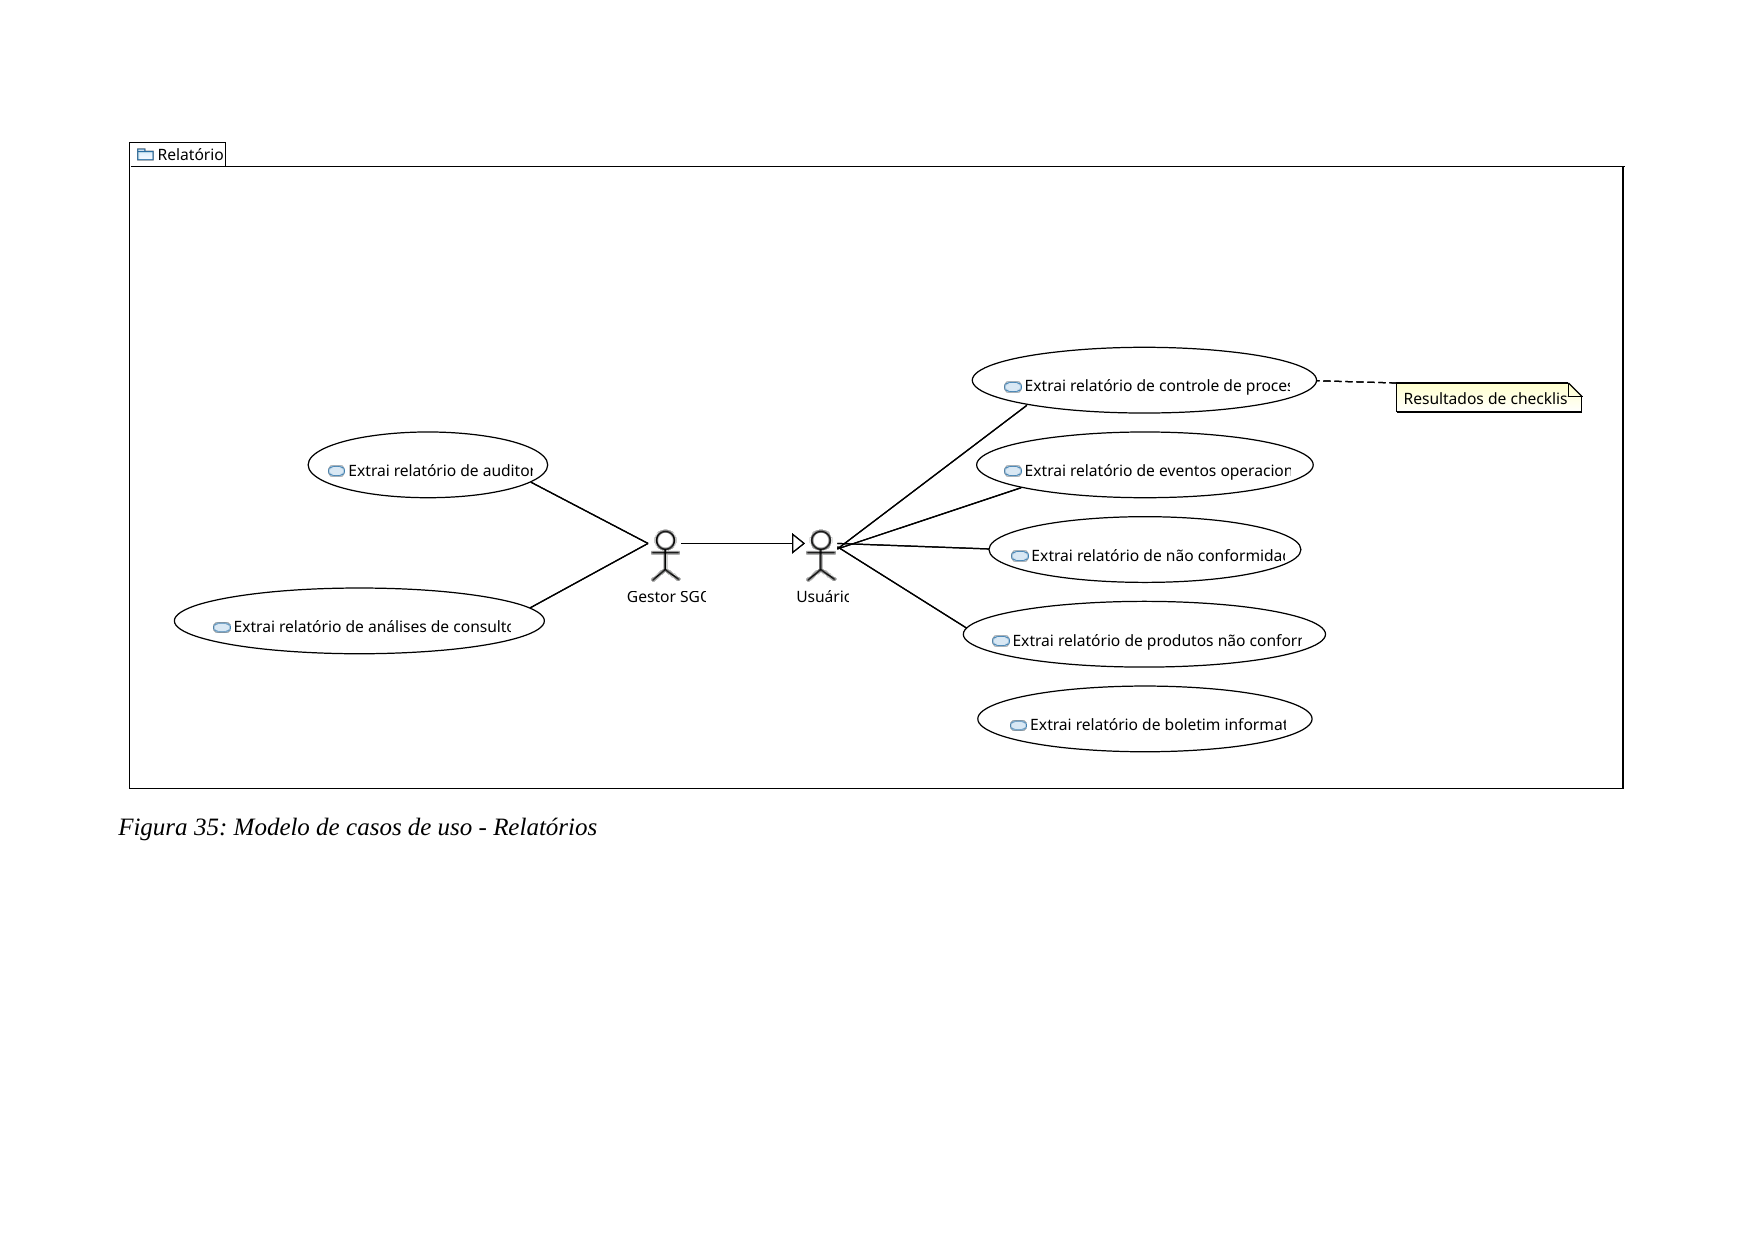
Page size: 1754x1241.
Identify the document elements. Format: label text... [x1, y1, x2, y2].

text Figura 35: Modelo de casos de uso - Relatórios [118, 131, 1636, 841]
